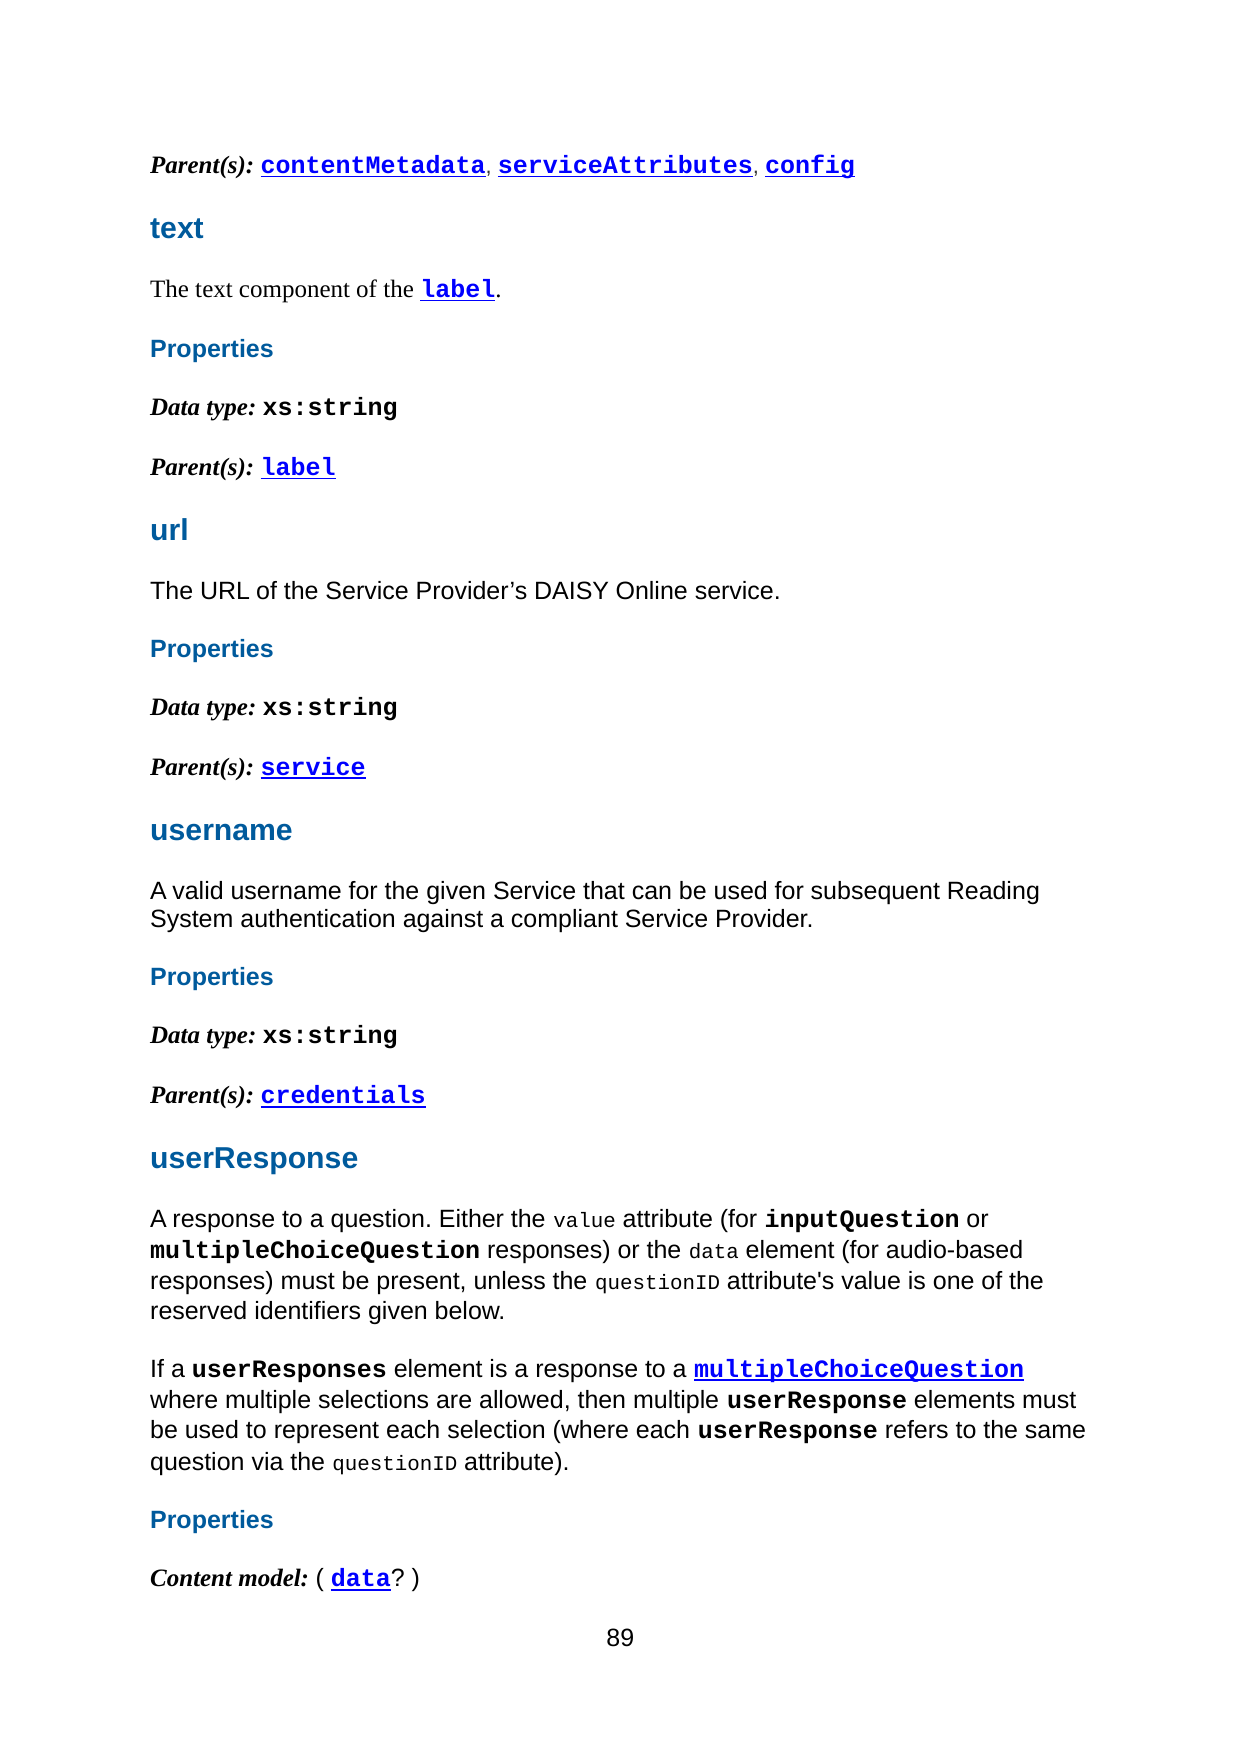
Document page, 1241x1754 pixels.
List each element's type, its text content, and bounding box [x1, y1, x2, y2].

text Data type: xs:string [150, 1020, 1090, 1051]
subtitle userResponse [150, 1140, 1090, 1175]
subtitle Properties [150, 334, 1090, 363]
text The text component of the label. [150, 274, 1090, 305]
subtitle Properties [150, 634, 1090, 662]
text A valid username for the given Service that can be used for subsequent Reading System authentication against a compliant Service Provider. [150, 876, 1090, 933]
subtitle Properties [150, 1505, 1090, 1534]
text Content model: ( data? ) [150, 1563, 1090, 1594]
text Parent(s): label [150, 452, 1090, 483]
text Parent(s): contentMetadata, serviceAttributes, config [150, 150, 1090, 181]
subtitle url [150, 512, 1090, 547]
subtitle username [150, 812, 1090, 846]
subtitle Properties [150, 962, 1090, 991]
subtitle text [150, 210, 1090, 245]
text Parent(s): credentials [150, 1080, 1090, 1111]
text A response to a question. Either the value attribute (for inputQuestion or multipleChoiceQuestion responses) or the data element (for audio-based responses) must be present, unless the questionID attribute's value is one of the reserved identifiers given below. [150, 1204, 1090, 1324]
text Parent(s): service [150, 752, 1090, 782]
text The URL of the Service Provider’s DAISY Online service. [150, 576, 1090, 604]
text If a userResponses element is a response to a multipleChoiceQuestion where multiple selections are allowed, then multiple userResponse elements must be used to represent each selection (where each userResponse refers to the same question via the questionID attribute). [150, 1354, 1090, 1476]
text Data type: xs:string [150, 392, 1090, 423]
text Data type: xs:string [150, 692, 1090, 722]
